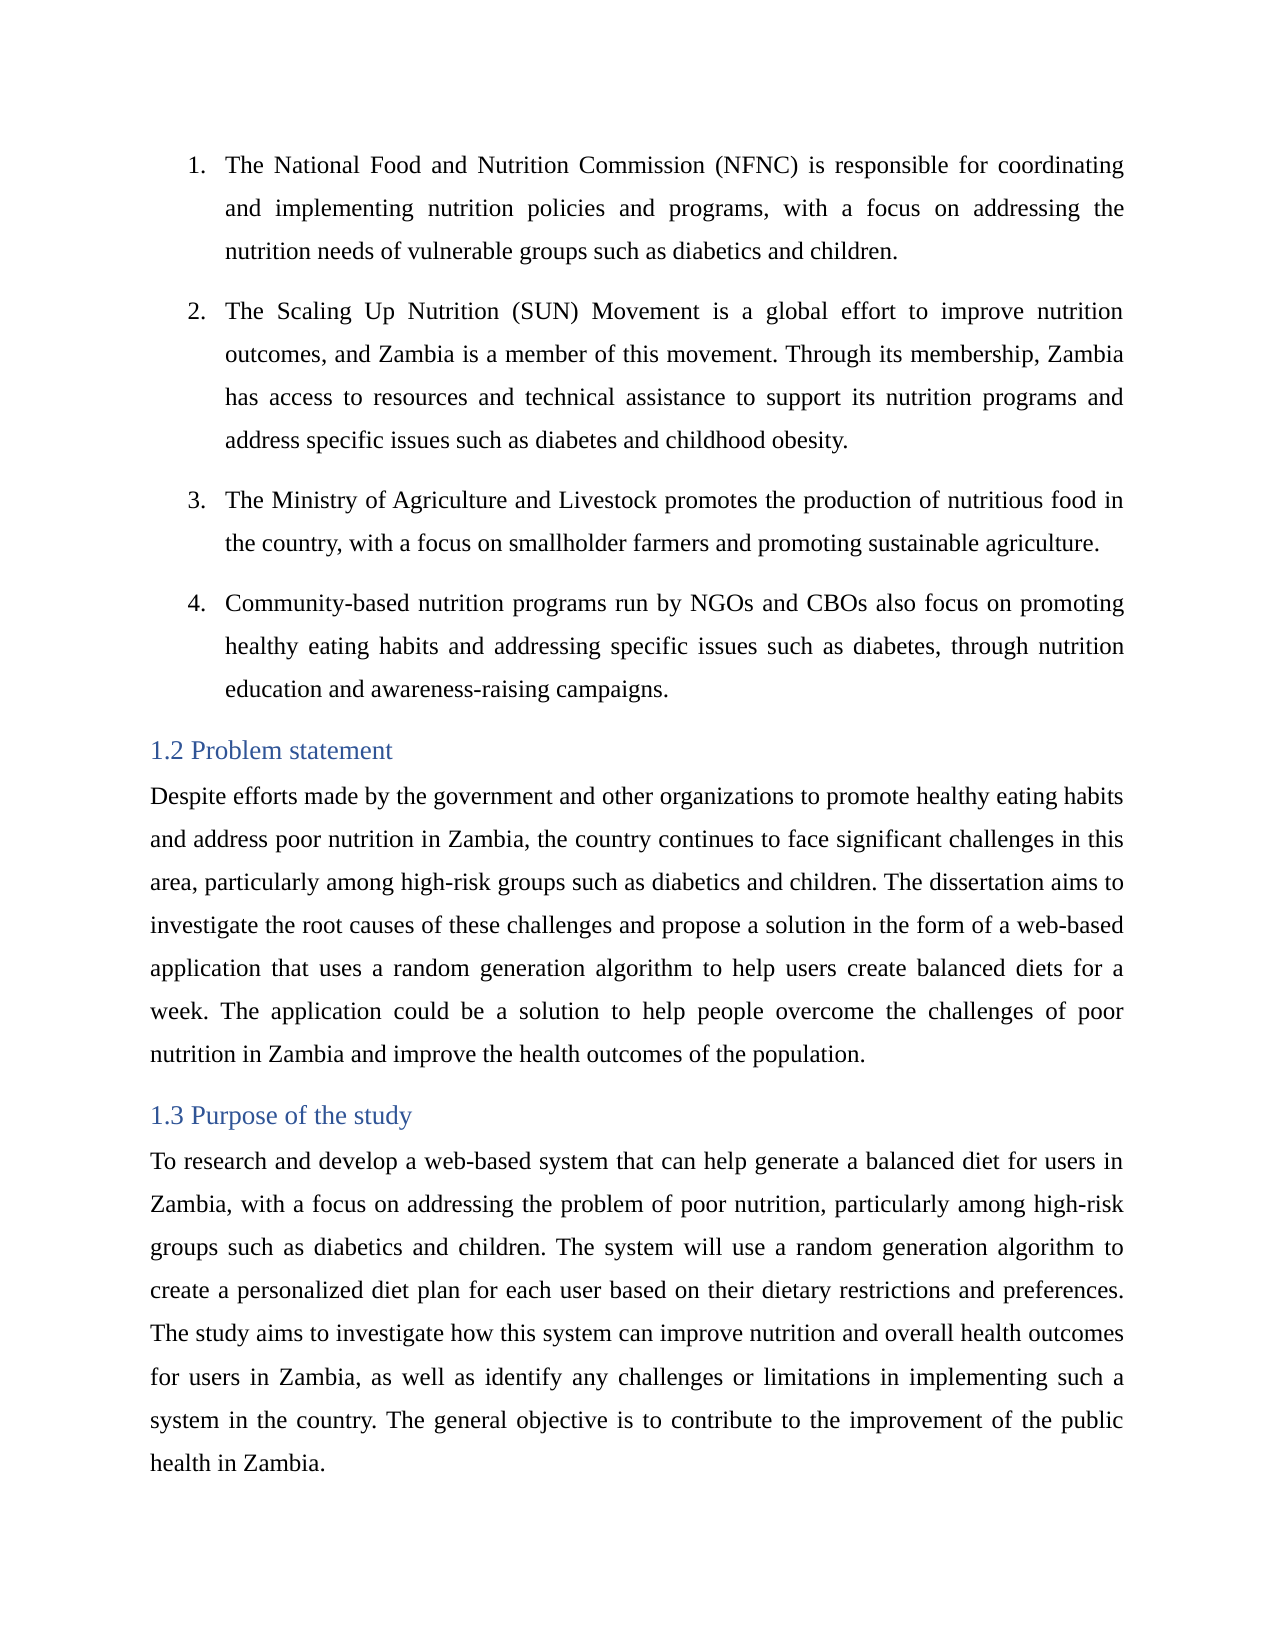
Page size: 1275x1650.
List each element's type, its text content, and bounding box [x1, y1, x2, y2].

subtitle 1.3 Purpose of the study [150, 1099, 1125, 1131]
text To research and develop a web-based system that can help generate a balanced diet for users in Zambia, with a focus on addressing the problem of poor nutrition, particularly among high-risk groups such as diabetics and children. The system will use a random generation algorithm to create a personalized diet plan for each user based on their dietary restrictions and preferences. The study aims to investigate how this system can improve nutrition and overall health outcomes for users in Zambia, as well as identify any challenges or limitations in implementing such a system in the country. The general objective is to contribute to the improvement of the public health in Zambia. [150, 1146, 1125, 1477]
subtitle 1.2 Problem statement [150, 734, 1125, 765]
list The Ministry of Agriculture and Livestock promotes the production of nutritious food in the country, with a focus on smallholder farmers and promoting sustainable agriculture. [187, 485, 1125, 557]
list The National Food and Nutrition Commission (NFNC) is responsible for coordinating and implementing nutrition policies and programs, with a focus on addressing the nutrition needs of vulnerable groups such as diabetics and children. [187, 150, 1125, 265]
list Community-based nutrition programs run by NGOs and CBOs also focus on promoting healthy eating habits and addressing specific issues such as diabetes, through nutrition education and awareness-raising campaigns. [187, 588, 1125, 703]
list The Scaling Up Nutrition (SUN) Movement is a global effort to improve nutrition outcomes, and Zambia is a member of this movement. Through its membership, Zambia has access to resources and technical assistance to support its nutrition programs and address specific issues such as diabetes and childhood obesity. [187, 296, 1125, 454]
text Despite efforts made by the government and other organizations to promote healthy eating habits and address poor nutrition in Zambia, the country continues to face significant challenges in this area, particularly among high-risk groups such as diabetics and children. The dissertation aims to investigate the root causes of these challenges and propose a solution in the form of a web-based application that uses a random generation algorithm to help users create balanced diets for a week. The application could be a solution to help people overcome the challenges of poor nutrition in Zambia and improve the health outcomes of the population. [150, 781, 1125, 1068]
